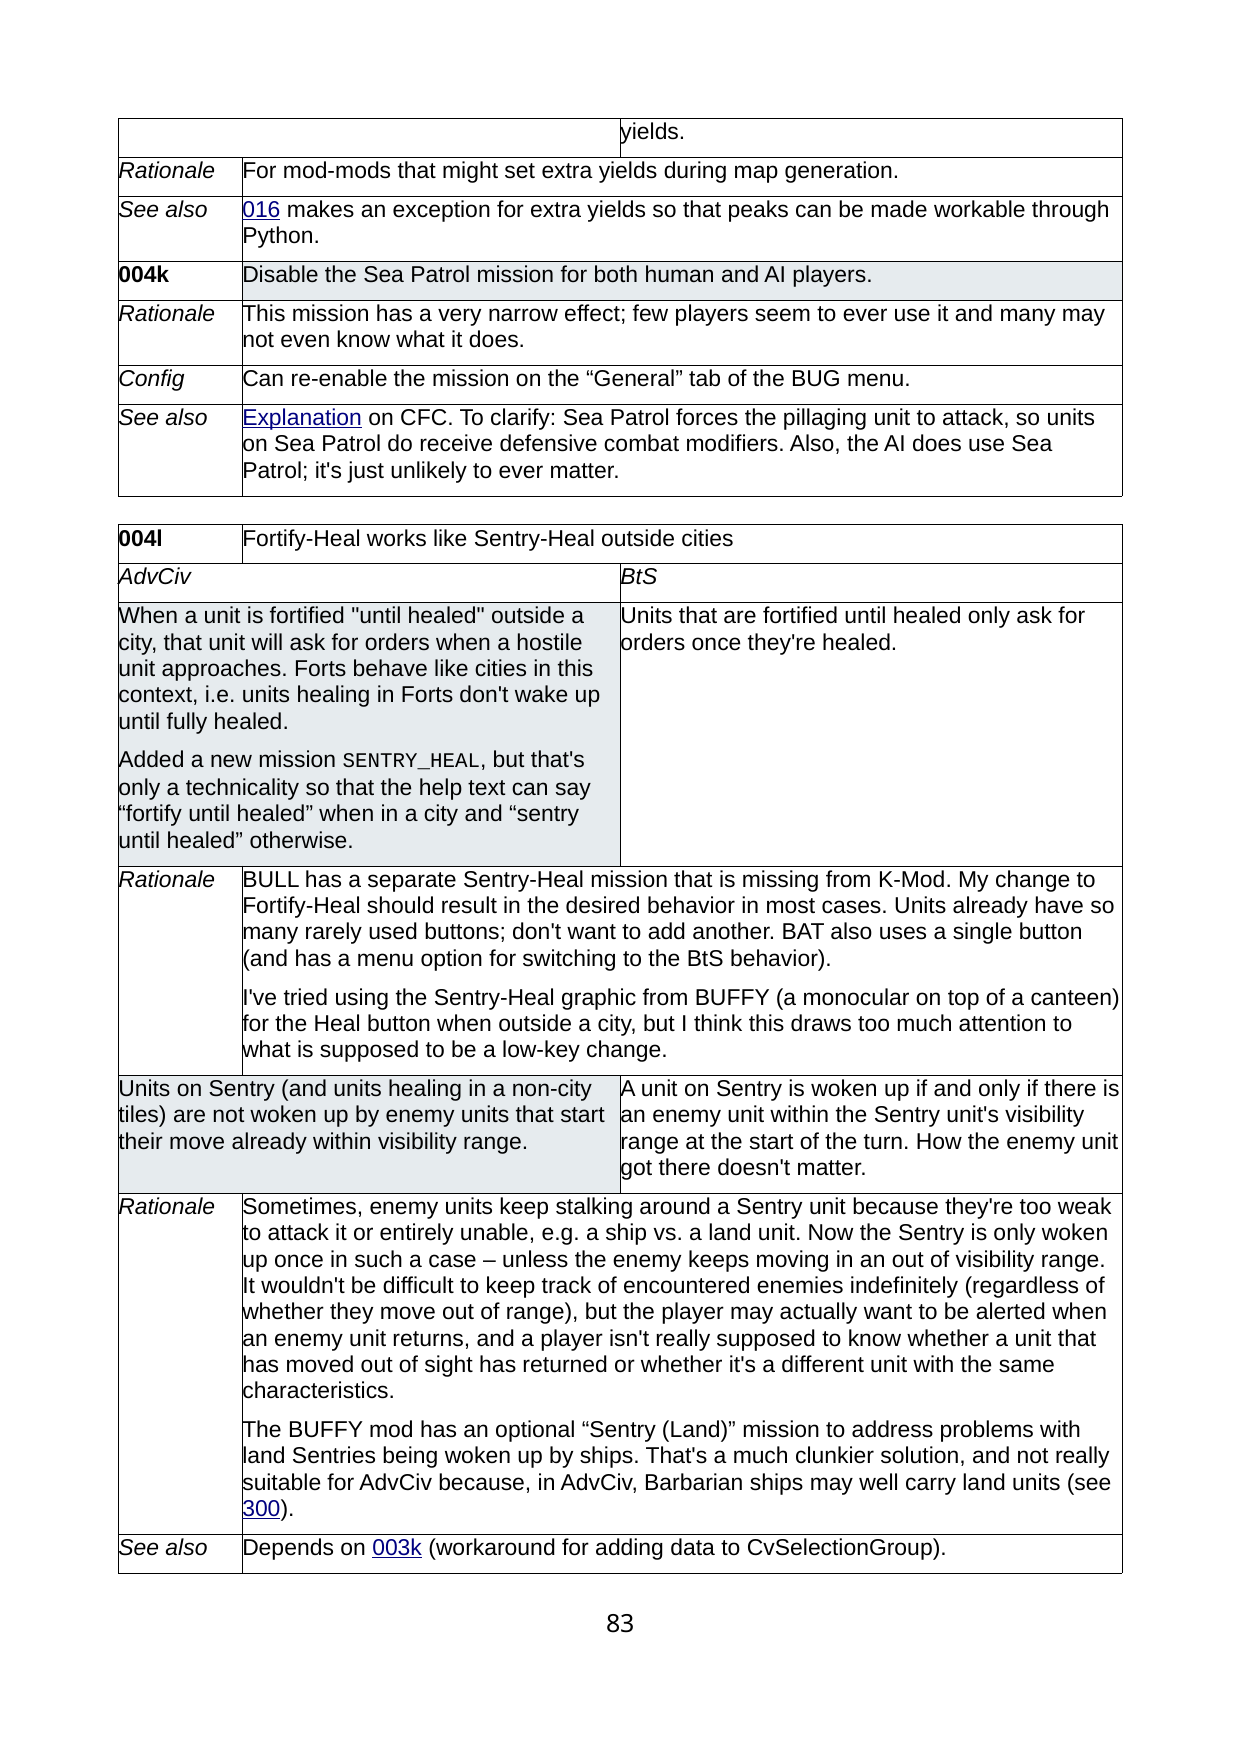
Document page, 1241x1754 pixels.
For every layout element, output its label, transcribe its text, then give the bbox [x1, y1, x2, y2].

table_cell Rationale [119, 867, 242, 1075]
table_cell See also [119, 197, 242, 261]
table_cell See also [119, 1535, 242, 1573]
table_header 004l [119, 525, 242, 563]
table_cell Disable the Sea Patrol mission for both human and AI players. [243, 262, 1122, 300]
table_cell Rationale [119, 158, 242, 196]
table_cell Sometimes, enemy units keep stalking around a Sentry unit because they're too weak to attack it or entirely unable, e.g. a ship vs. a land unit. Now the Sentry is only woken up once in such a case – unless the enemy keeps moving in an out of visibility range. It wouldn't be difficult to keep track of encountered enemies indefinitely (regardless of whether they move out of range), but the player may actually want to be alerted when an enemy unit returns, and a player isn't really supposed to know whether a unit that has moved out of sight has returned or whether it's a different unit with the same characteristics. The BUFFY mod has an optional “Sentry (Land)” mission to address problems with land Sentries being woken up by ships. That's a much clunkier solution, and not really suitable for AdvCiv because, in AdvCiv, Barbarian ships may well carry land units (see 300). [243, 1194, 1122, 1534]
table_cell 016 makes an exception for extra yields so that peaks can be made workable through Python. [243, 197, 1122, 261]
table_cell Config [119, 366, 242, 404]
table_cell 004k [119, 262, 242, 300]
table_cell [119, 119, 620, 157]
table_cell Units that are fortified until healed only ask for orders once they're healed. [621, 603, 1122, 866]
table_cell AdvCiv [119, 564, 620, 602]
table_cell Rationale [119, 1194, 242, 1534]
table_cell Rationale [119, 301, 242, 365]
table_cell This mission has a very narrow effect; few players seem to ever use it and many may not even know what it does. [243, 301, 1122, 365]
table_cell Depends on 003k (workaround for adding data to CvSelectionGroup). [243, 1535, 1122, 1573]
table_cell When a unit is fortified "until healed" outside a city, that unit will ask for orders when a hostile unit approaches. Forts behave like cities in this context, i.e. units healing in Forts don't wake up until fully healed. Added a new mission SENTRY_HEAL, but that's only a technicality so that the help text can say “fortify until healed” when in a city and “sentry until healed” otherwise. [119, 603, 620, 866]
table_cell See also [119, 405, 242, 496]
table_cell For mod-mods that might set extra yields during map generation. [243, 158, 1122, 196]
table_cell BULL has a separate Sentry-Heal mission that is missing from K-Mod. My change to Fortify-Heal should result in the desired behavior in most cases. Units already have so many rarely used buttons; don't want to add another. BAT also uses a single button (and has a menu option for switching to the BtS behavior). I've tried using the Sentry-Heal graphic from BUFFY (a monocular on top of a canteen) for the Heal button when outside a city, but I think this draws too much attention to what is supposed to be a low-key change. [243, 867, 1122, 1075]
table_cell A unit on Sentry is woken up if and only if there is an enemy unit within the Sentry unit's visibility range at the start of the turn. How the enemy unit got there doesn't matter. [621, 1076, 1122, 1193]
table_cell Can re-enable the mission on the “General” tab of the BUG menu. [243, 366, 1122, 404]
table_cell yields. [621, 119, 1122, 157]
table_header Fortify-Heal works like Sentry-Heal outside cities [243, 525, 1122, 563]
table_cell Units on Sentry (and units healing in a non-city tiles) are not woken up by enemy units that start their move already within visibility range. [119, 1076, 620, 1193]
table_cell Explanation on CFC. To clarify: Sea Patrol forces the pillaging unit to attack, so units on Sea Patrol do receive defensive combat modifiers. Also, the AI does use Sea Patrol; it's just unlikely to ever matter. [243, 405, 1122, 496]
table_cell BtS [621, 564, 1122, 602]
